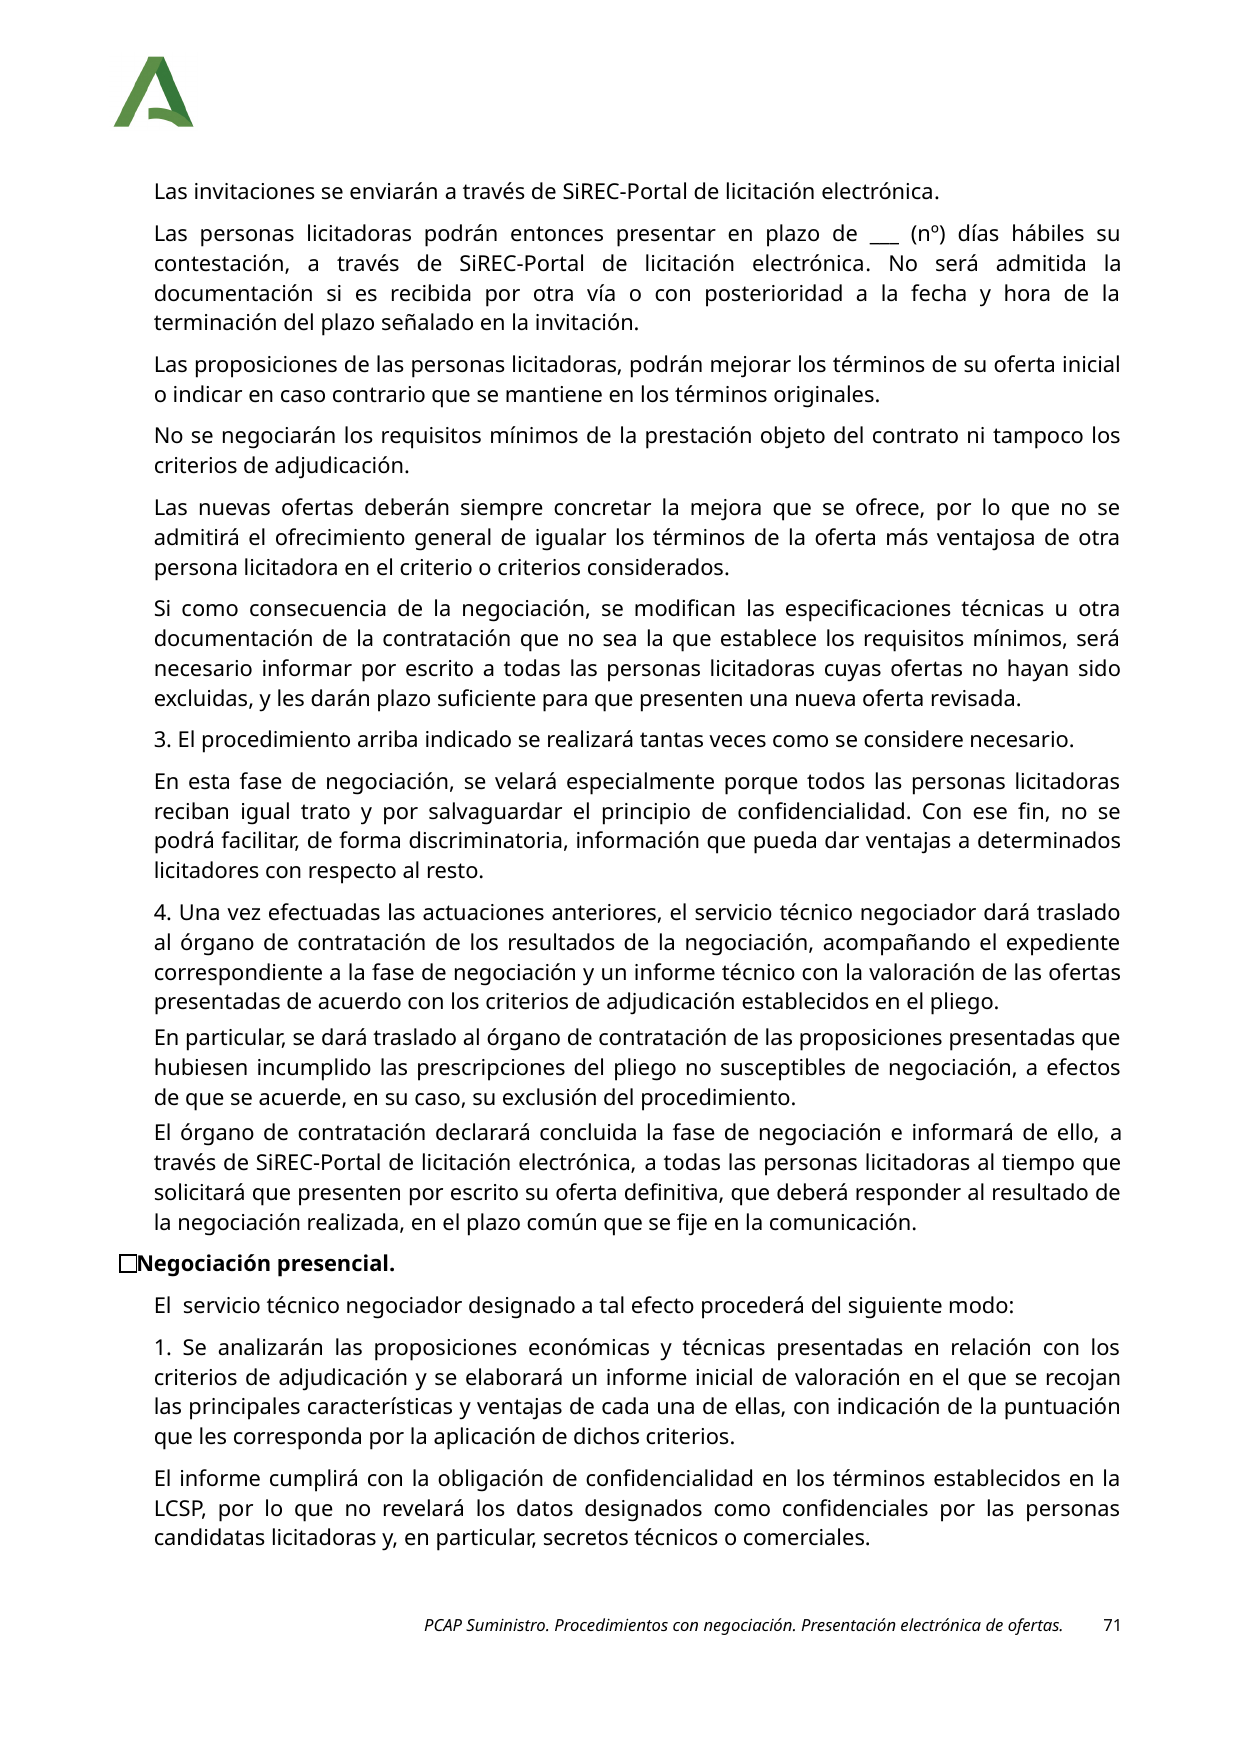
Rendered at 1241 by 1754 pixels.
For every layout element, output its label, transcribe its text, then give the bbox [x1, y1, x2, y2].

text El servicio técnico negociador designado a tal efecto procederá del siguiente modo: [153, 1290, 1122, 1320]
text 4. Una vez efectuadas las actuaciones anteriores, el servicio técnico negociador dará traslado al órgano de contratación de los resultados de la negociación, acompañando el expediente correspondiente a la fase de negociación y un informe técnico con la valoración de las ofertas presentadas de acuerdo con los criterios de adjudicación establecidos en el pliego. [153, 897, 1122, 1016]
text Las proposiciones de las personas licitadoras, podrán mejorar los términos de su oferta inicial o indicar en caso contrario que se mantiene en los términos originales. [153, 349, 1122, 409]
text Las personas licitadoras podrán entonces presentar en plazo de ___ (nº) días hábiles su contestación, a través de SiREC-Portal de licitación electrónica. No será admitida la documentación si es recibida por otra vía o con posterioridad a la fecha y hora de la terminación del plazo señalado en la invitación. [153, 218, 1122, 337]
text Negociación presencial. [118, 1248, 1122, 1278]
text No se negociarán los requisitos mínimos de la prestación objeto del contrato ni tampoco los criterios de adjudicación. [153, 421, 1122, 480]
text En particular, se dará traslado al órgano de contratación de las proposiciones presentadas que hubiesen incumplido las prescripciones del pliego no susceptibles de negociación, a efectos de que se acuerde, en su caso, su exclusión del procedimiento. [153, 1022, 1122, 1111]
text 1. Se analizarán las proposiciones económicas y técnicas presentadas en relación con los criterios de adjudicación y se elaborará un informe inicial de valoración en el que se recojan las principales características y ventajas de cada una de ellas, con indicación de la puntuación que les corresponda por la aplicación de dichos criterios. [153, 1332, 1122, 1451]
picture [109, 52, 198, 131]
text En esta fase de negociación, se velará especialmente porque todos las personas licitadoras reciban igual trato y por salvaguardar el principio de confidencialidad. Con ese fin, no se podrá facilitar, de forma discriminatoria, información que pueda dar ventajas a determinados licitadores con respecto al resto. [153, 766, 1122, 885]
text Las nuevas ofertas deberán siempre concretar la mejora que se ofrece, por lo que no se admitirá el ofrecimiento general de igualar los términos de la oferta más ventajosa de otra persona licitadora en el criterio o criterios considerados. [153, 492, 1122, 581]
text Si como consecuencia de la negociación, se modifican las especificaciones técnicas u otra documentación de la contratación que no sea la que establece los requisitos mínimos, será necesario informar por escrito a todas las personas licitadoras cuyas ofertas no hayan sido excluidas, y les darán plazo suficiente para que presenten una nueva oferta revisada. [153, 593, 1122, 712]
text El informe cumplirá con la obligación de confidencialidad en los términos establecidos en la LCSP, por lo que no revelará los datos designados como confidenciales por las personas candidatas licitadoras y, en particular, secretos técnicos o comerciales. [153, 1463, 1122, 1552]
text El órgano de contratación declarará concluida la fase de negociación e informará de ello, a través de SiREC-Portal de licitación electrónica, a todas las personas licitadoras al tiempo que solicitará que presenten por escrito su oferta definitiva, que deberá responder al resultado de la negociación realizada, en el plazo común que se fije en la comunicación. [153, 1117, 1122, 1237]
text Las invitaciones se enviarán a través de SiREC-Portal de licitación electrónica. [153, 176, 1122, 206]
text 3. El procedimiento arriba indicado se realizará tantas veces como se considere necesario. [153, 724, 1122, 754]
